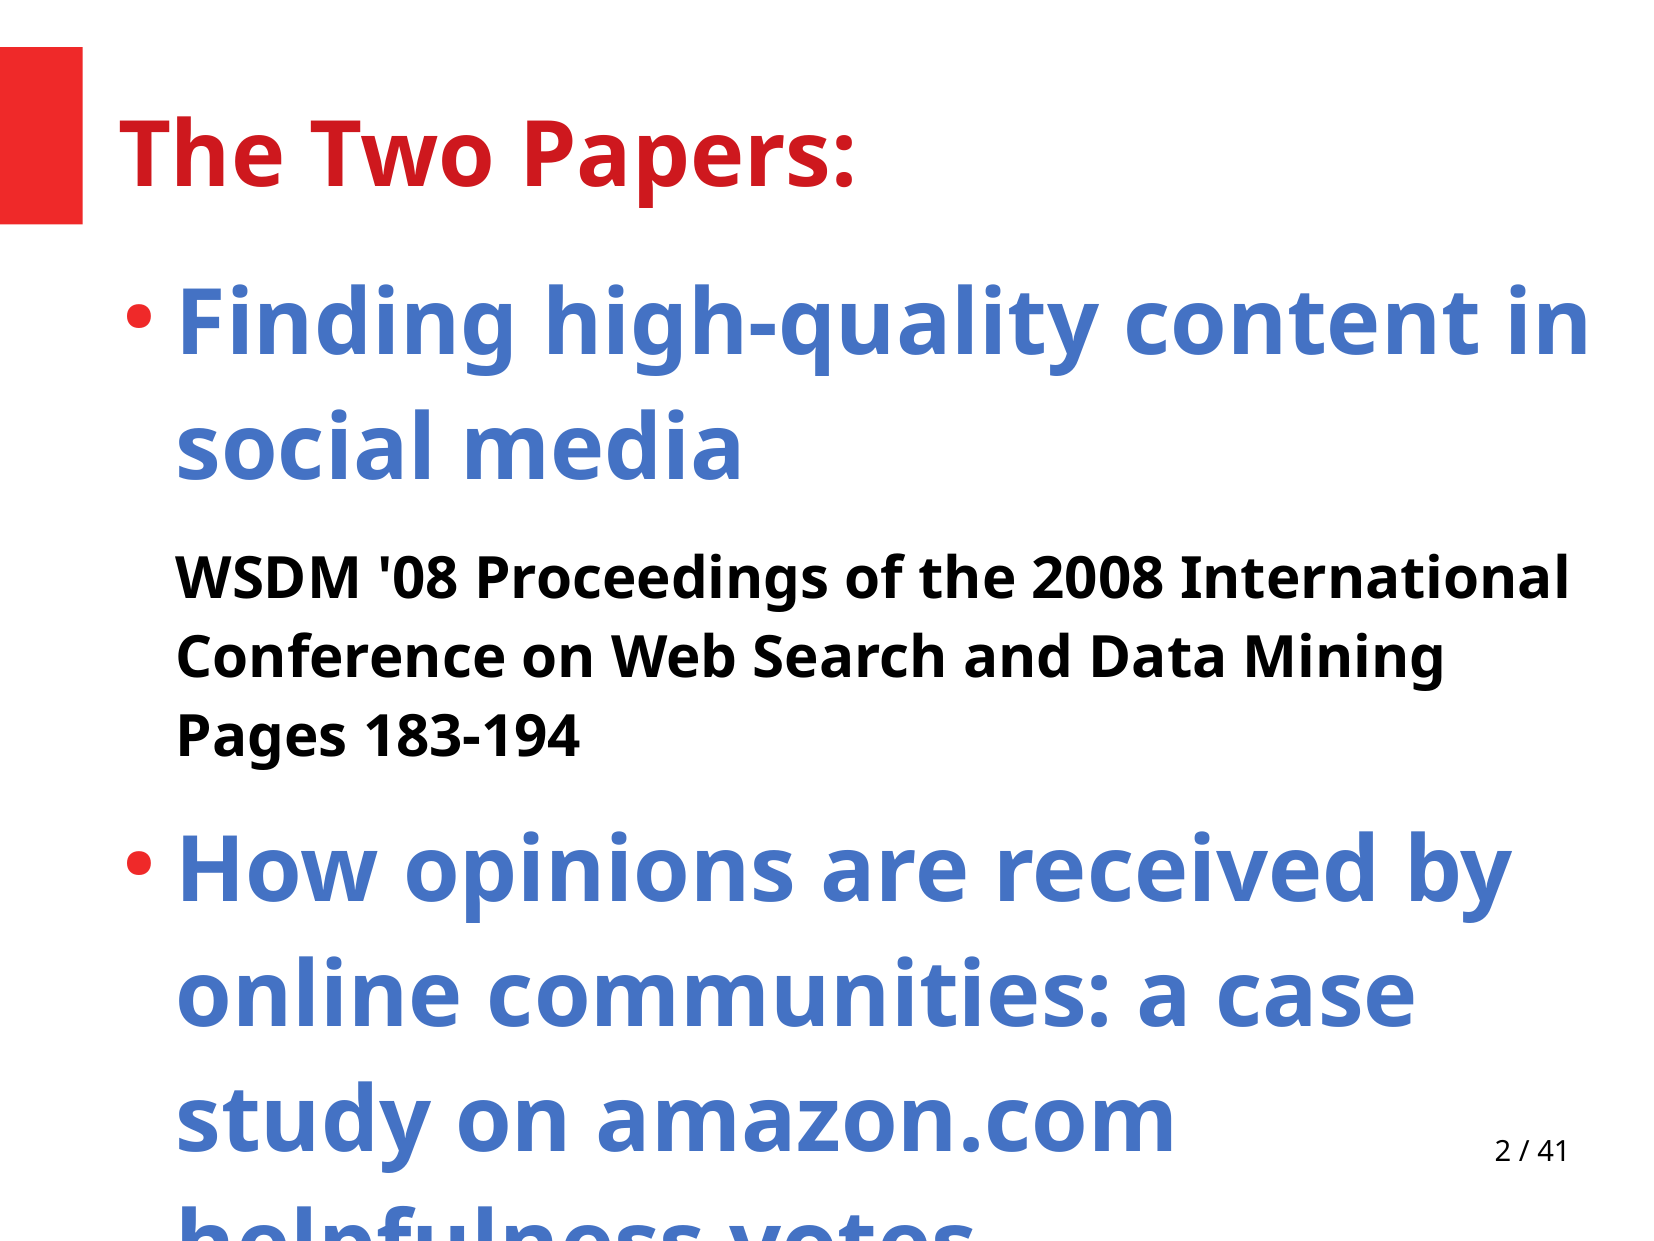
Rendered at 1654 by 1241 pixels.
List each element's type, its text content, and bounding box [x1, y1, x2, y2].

list Finding high-quality content in social media WSDM '08 Proceedings of the 2008 International Conference on Web Search and Data Mining Pages 183-194 How opinions are received by online communities: a case study on amazon.com helpfulness votes WWW '09 Proceedings of the 18th international conference on World wide web Pages 141-150 [105, 256, 1606, 1186]
title The Two Papers: [118, 49, 1571, 256]
